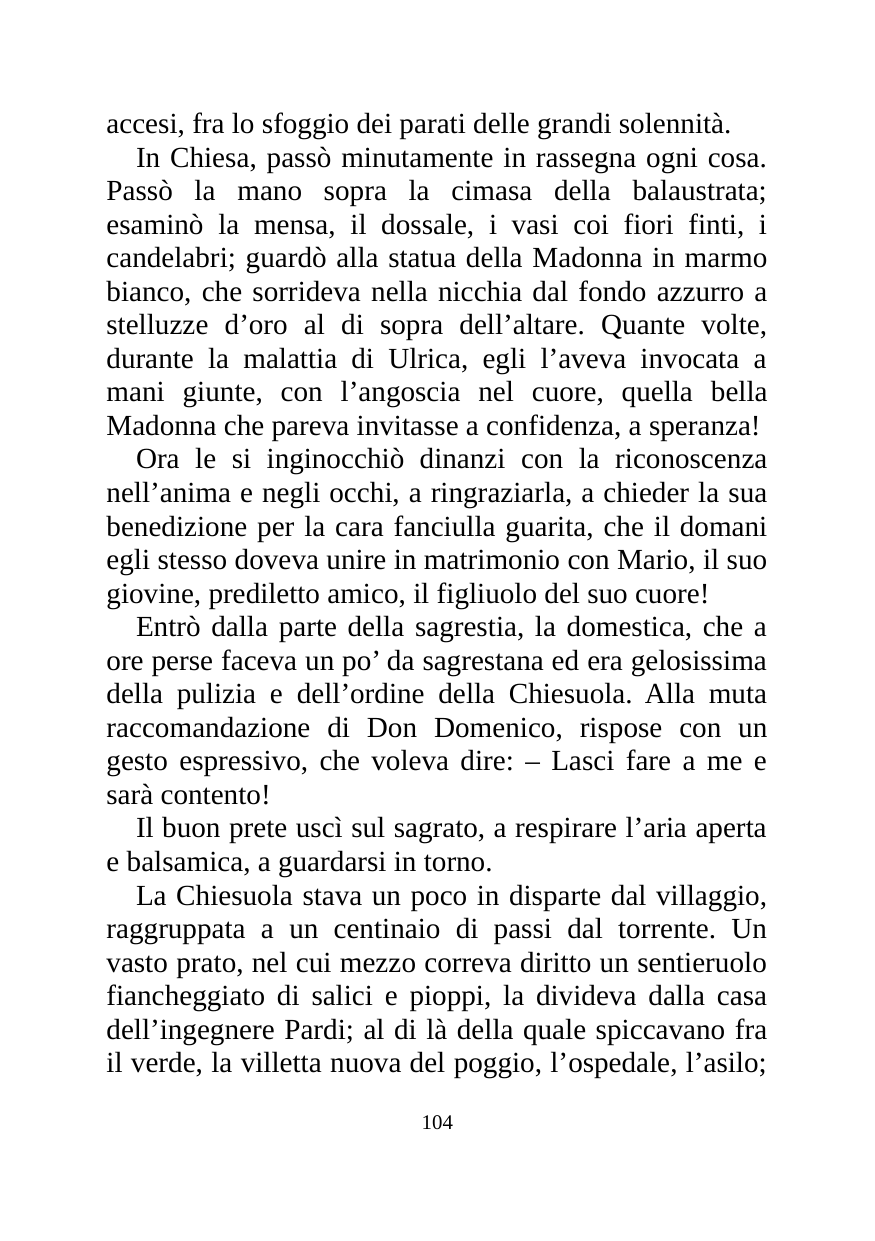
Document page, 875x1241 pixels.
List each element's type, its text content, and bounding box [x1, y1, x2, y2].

text La Chiesuola stava un poco in disparte dal villaggio, raggruppata a un centinaio di passi dal torrente. Un vasto prato, nel cui mezzo correva diritto un sentieruolo fiancheggiato di salici e pioppi, la divideva dalla casa dell’ingegnere Pardi; al di là della quale spiccavano fra il verde, la villetta nuova del poggio, l’ospedale, l’asilo; [106, 878, 768, 1079]
text Entrò dalla parte della sagrestia, la domestica, che a ore perse faceva un po’ da sagrestana ed era gelosissima della pulizia e dell’ordine della Chiesuola. Alla muta raccomandazione di Don Domenico, rispose con un gesto espressivo, che voleva dire: – Lasci fare a me e sarà contento! [106, 609, 768, 811]
text Ora le si inginocchiò dinanzi con la riconoscenza nell’anima e negli occhi, a ringraziarla, a chieder la sua benedizione per la cara fanciulla guarita, che il domani egli stesso doveva unire in matrimonio con Mario, il suo giovine, prediletto amico, il figliuolo del suo cuore! [106, 442, 768, 609]
text Il buon prete uscì sul sagrato, a respirare l’aria aperta e balsamica, a guardarsi in torno. [106, 811, 768, 878]
text accesi, fra lo sfoggio dei parati delle grandi solennità. [106, 106, 768, 140]
text In Chiesa, passò minutamente in rassegna ogni cosa. Passò la mano sopra la cimasa della balaustrata; esaminò la mensa, il dossale, i vasi coi fiori finti, i candelabri; guardò alla statua della Madonna in marmo bianco, che sorrideva nella nicchia dal fondo azzurro a stelluzze d’oro al di sopra dell’altare. Quante volte, durante la malattia di Ulrica, egli l’aveva invocata a mani giunte, con l’angoscia nel cuore, quella bella Madonna che pareva invitasse a confidenza, a speranza! [106, 140, 768, 442]
